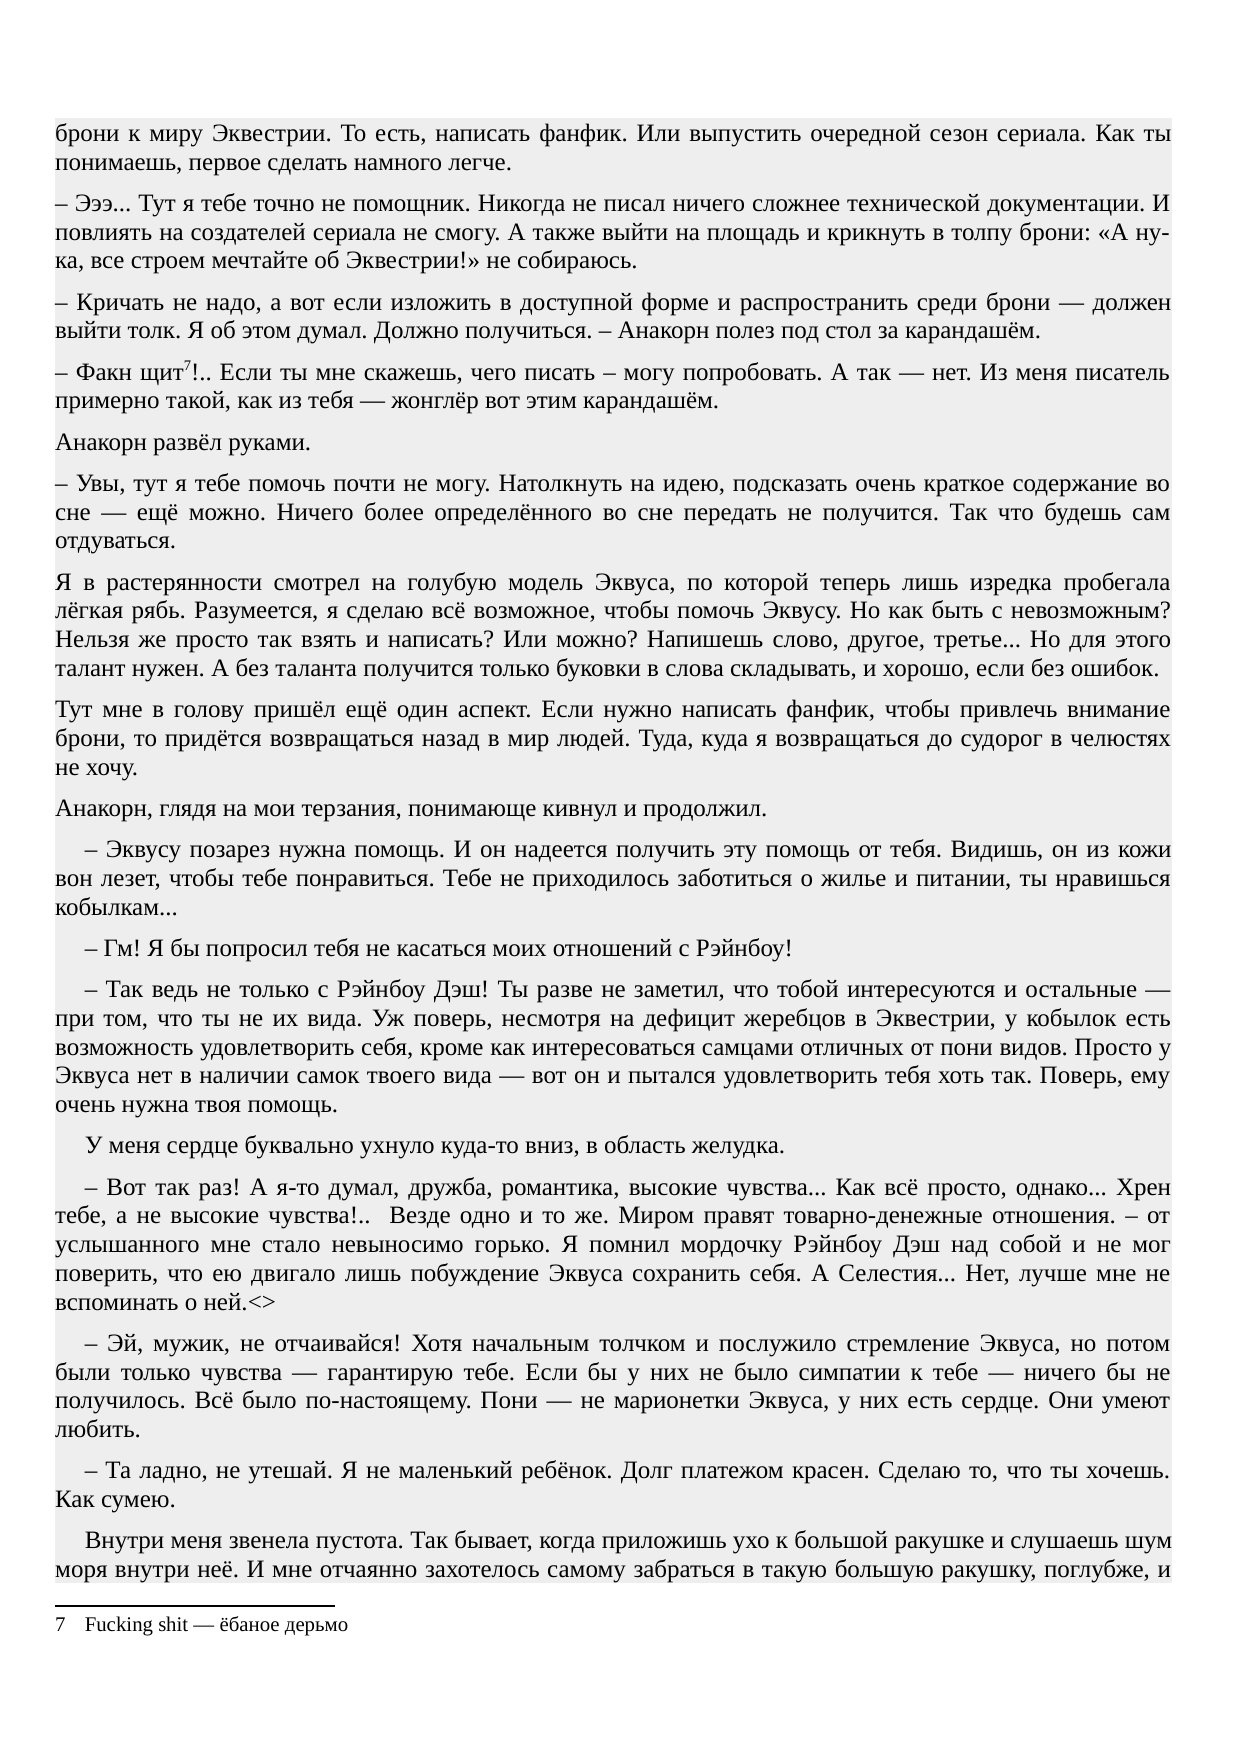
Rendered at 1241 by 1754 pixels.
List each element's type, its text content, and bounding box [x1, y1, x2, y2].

text – Эй, мужик, не отчаивайся! Хотя начальным толчком и послужило стремление Эквуса, но потом были только чувства — гарантирую тебе. Если бы у них не было симпатии к тебе — ничего бы не получилось. Всё было по-настоящему. Пони — не марионетки Эквуса, у них есть сердце. Они умеют любить. [55, 1328, 1172, 1443]
text Я в растерянности смотрел на голубую модель Эквуса, по которой теперь лишь изредка пробегала лёгкая рябь. Разумеется, я сделаю всё возможное, чтобы помочь Эквусу. Но как быть с невозможным? Нельзя же просто так взять и написать? Или можно? Напишешь слово, другое, третье... Но для этого талант нужен. А без таланта получится только буковки в слова складывать, и хорошо, если без ошибок. [55, 567, 1172, 682]
text – Эээ... Тут я тебе точно не помощник. Никогда не писал ничего сложнее технической документации. И повлиять на создателей сериала не смогу. А также выйти на площадь и крикнуть в толпу брони: «А ну-ка, все строем мечтайте об Эквестрии!» не собираюсь. [55, 188, 1172, 274]
text – Кричать не надо, а вот если изложить в доступной форме и распространить среди брони — должен выйти толк. Я об этом думал. Должно получиться. – Анакорн полез под стол за карандашём. [55, 287, 1172, 344]
text – Гм! Я бы попросил тебя не касаться моих отношений с Рэйнбоу! [55, 933, 1172, 962]
text – Эквусу позарез нужна помощь. И он надеется получить эту помощь от тебя. Видишь, он из кожи вон лезет, чтобы тебе понравиться. Тебе не приходилось заботиться о жилье и питании, ты нравишься кобылкам... [55, 834, 1172, 921]
text Анакорн, глядя на мои терзания, понимающе кивнул и продолжил. [55, 793, 1172, 822]
text Fucking shit — ёбаное дерьмо [55, 1612, 1172, 1636]
text брони к миру Эквестрии. То есть, написать фанфик. Или выпустить очередной сезон сериала. Как ты понимаешь, первое сделать намного легче. [55, 118, 1172, 176]
text У меня сердце буквально ухнуло куда-то вниз, в область желудка. [55, 1131, 1172, 1159]
text – Та ладно, не утешай. Я не маленький ребёнок. Долг платежом красен. Сделаю то, что ты хочешь. Как сумею. [55, 1456, 1172, 1513]
text – Увы, тут я тебе помочь почти не могу. Натолкнуть на идею, подсказать очень краткое содержание во сне — ещё можно. Ничего более определённого во сне передать не получится. Так что будешь сам отдуваться. [55, 468, 1172, 554]
text – Так ведь не только с Рэйнбоу Дэш! Ты разве не заметил, что тобой интересуются и остальные — при том, что ты не их вида. Уж поверь, несмотря на дефицит жеребцов в Эквестрии, у кобылок есть возможность удовлетворить себя, кроме как интересоваться самцами отличных от пони видов. Просто у Эквуса нет в наличии самок твоего вида — вот он и пытался удовлетворить тебя хоть так. Поверь, ему очень нужна твоя помощь. [55, 974, 1172, 1118]
text Анакорн развёл руками. [55, 427, 1172, 456]
text Внутри меня звенела пустота. Так бывает, когда приложишь ухо к большой ракушке и слушаешь шум моря внутри неё. И мне отчаянно захотелось самому забраться в такую большую ракушку, поглубже, и [55, 1526, 1172, 1583]
text Тут мне в голову пришёл ещё один аспект. Если нужно написать фанфик, чтобы привлечь внимание брони, то придётся возвращаться назад в мир людей. Туда, куда я возвращаться до судорог в челюстях не хочу. [55, 694, 1172, 781]
text – Вот так раз! А я-то думал, дружба, романтика, высокие чувства... Как всё просто, однако... Хрен тебе, а не высокие чувства!.. Везде одно и то же. Миром правят товарно-денежные отношения. – от услышанного мне стало невыносимо горько. Я помнил мордочку Рэйнбоу Дэш над собой и не мог поверить, что ею двигало лишь побуждение Эквуса сохранить себя. А Селестия... Нет, лучше мне не вспоминать о ней.<> [55, 1172, 1172, 1316]
text – Факн щит!.. Если ты мне скажешь, чего писать – могу попробовать. А так — нет. Из меня писатель примерно такой, как из тебя — жонглёр вот этим карандашём. [55, 357, 1172, 414]
